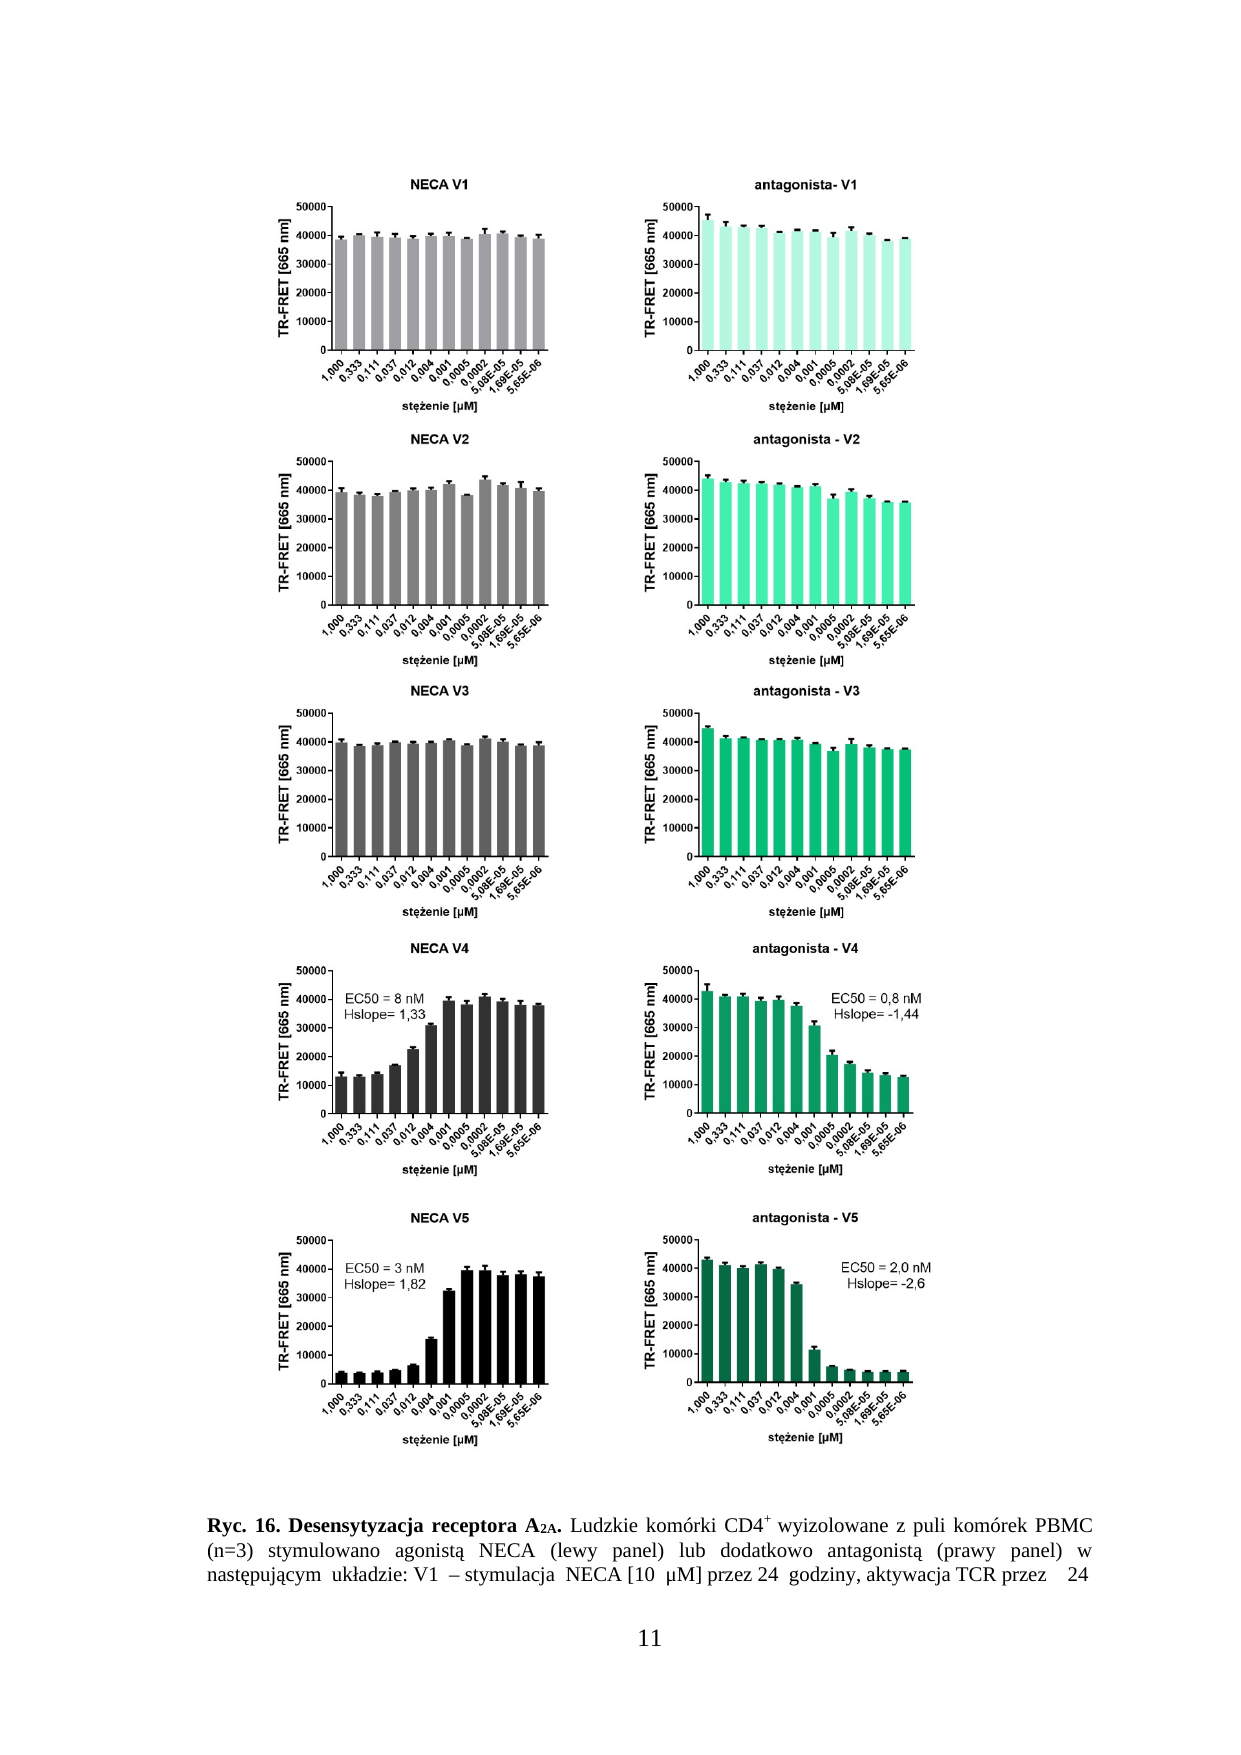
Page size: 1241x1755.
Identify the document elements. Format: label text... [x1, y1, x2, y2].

text Ryc. 16. Desensytyzacja receptora A2A. Ludzkie komórki CD4+ wyizolowane z puli komórek PBMC (n=3) stymulowano agonistą NECA (lewy panel) lub dodatkowo antagonistą (prawy panel) w następującym układzie: V1 – stymulacja NECA [10 μM] przez 24 godziny, aktywacja TCR przez 24 [207, 1511, 1093, 1586]
